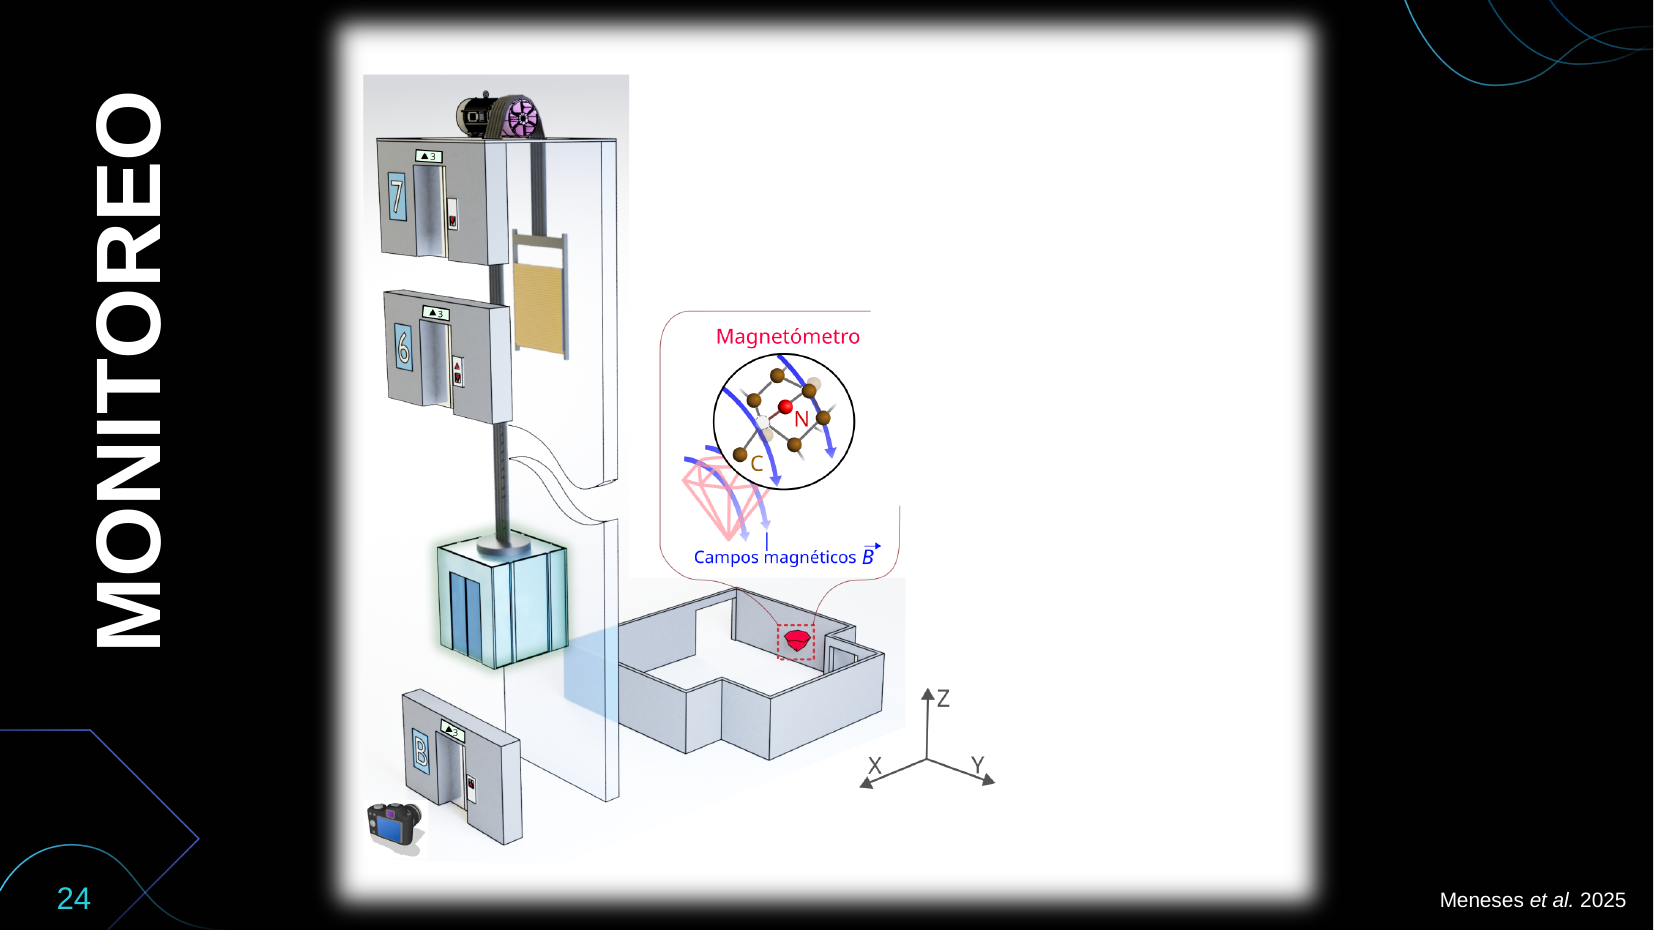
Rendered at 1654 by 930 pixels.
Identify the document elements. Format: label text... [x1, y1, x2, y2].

picture [0, 0, 1654, 930]
text_box MONITOREO [70, 75, 188, 669]
text_box Meneses et al. 2025 [1425, 881, 1642, 920]
text_box [42, 873, 215, 930]
